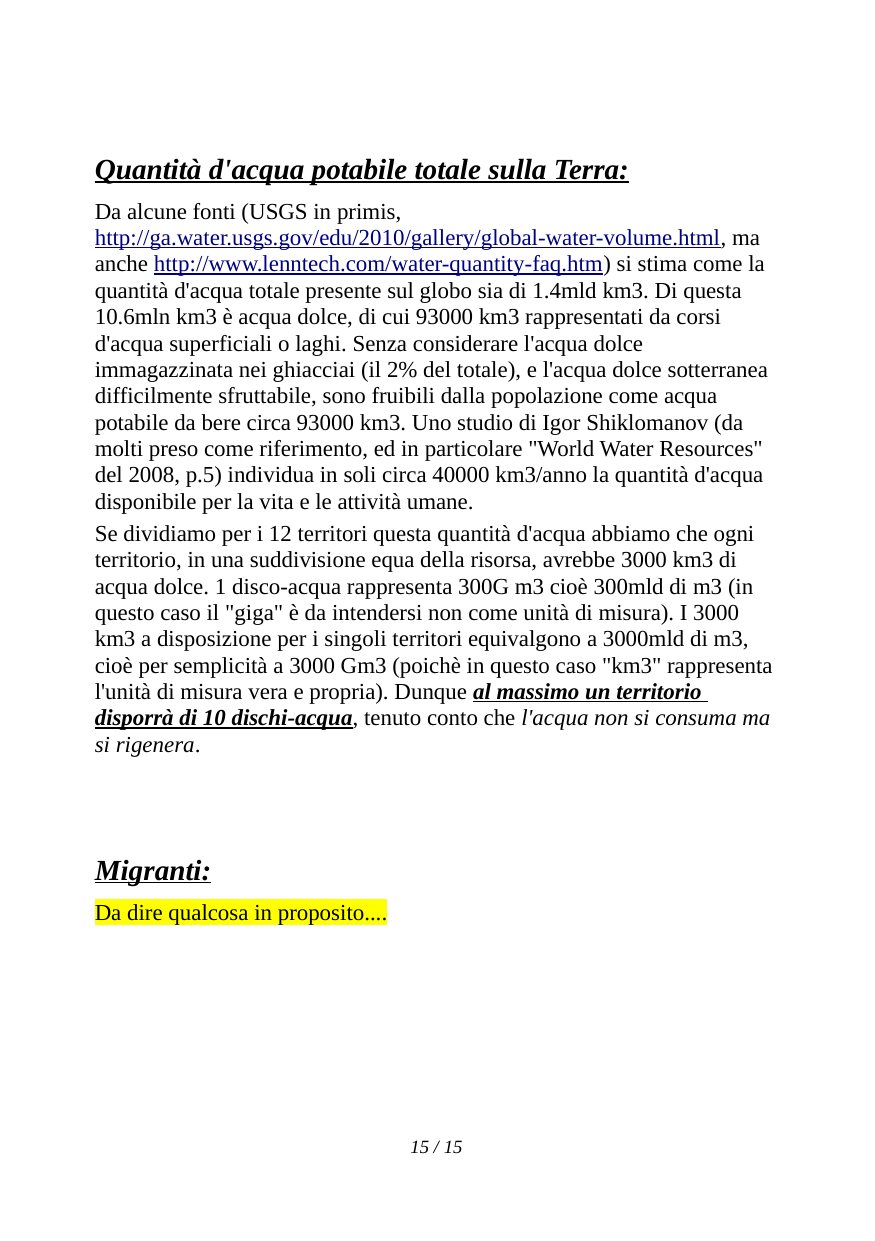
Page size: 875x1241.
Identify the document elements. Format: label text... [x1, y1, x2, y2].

text Da alcune fonti (USGS in primis, http://ga.water.usgs.gov/edu/2010/gallery/global-water-volume.html, ma anche http://www.lenntech.com/water-quantity-faq.htm) si stima come la quantità d'acqua totale presente sul globo sia di 1.4mld km3. Di questa 10.6mln km3 è acqua dolce, di cui 93000 km3 rappresentati da corsi d'acqua superficiali o laghi. Senza considerare l'acqua dolce immagazzinata nei ghiacciai (il 2% del totale), e l'acqua dolce sotterranea difficilmente sfruttabile, sono fruibili dalla popolazione come acqua potabile da bere circa 93000 km3. Uno studio di Igor Shiklomanov (da molti preso come riferimento, ed in particolare "World Water Resources" del 2008, p.5) individua in soli circa 40000 km3/anno la quantità d'acqua disponibile per la vita e le attività umane. [94, 198, 779, 514]
subtitle Migranti: [94, 853, 779, 886]
text Se dividiamo per i 12 territori questa quantità d'acqua abbiamo che ogni territorio, in una suddivisione equa della risorsa, avrebbe 3000 km3 di acqua dolce. 1 disco-acqua rappresenta 300G m3 cioè 300mld di m3 (in questo caso il "giga" è da intendersi non come unità di misura). I 3000 km3 a disposizione per i singoli territori equivalgono a 3000mld di m3, cioè per semplicità a 3000 Gm3 (poichè in questo caso "km3" rappresenta l'unità di misura vera e propria). Dunque al massimo un territorio disporrà di 10 dischi-acqua, tenuto conto che l'acqua non si consuma ma si rigenera. [94, 520, 779, 757]
text Da dire qualcosa in proposito.... [94, 899, 779, 925]
subtitle Quantità d'acqua potabile totale sulla Terra: [94, 152, 779, 185]
